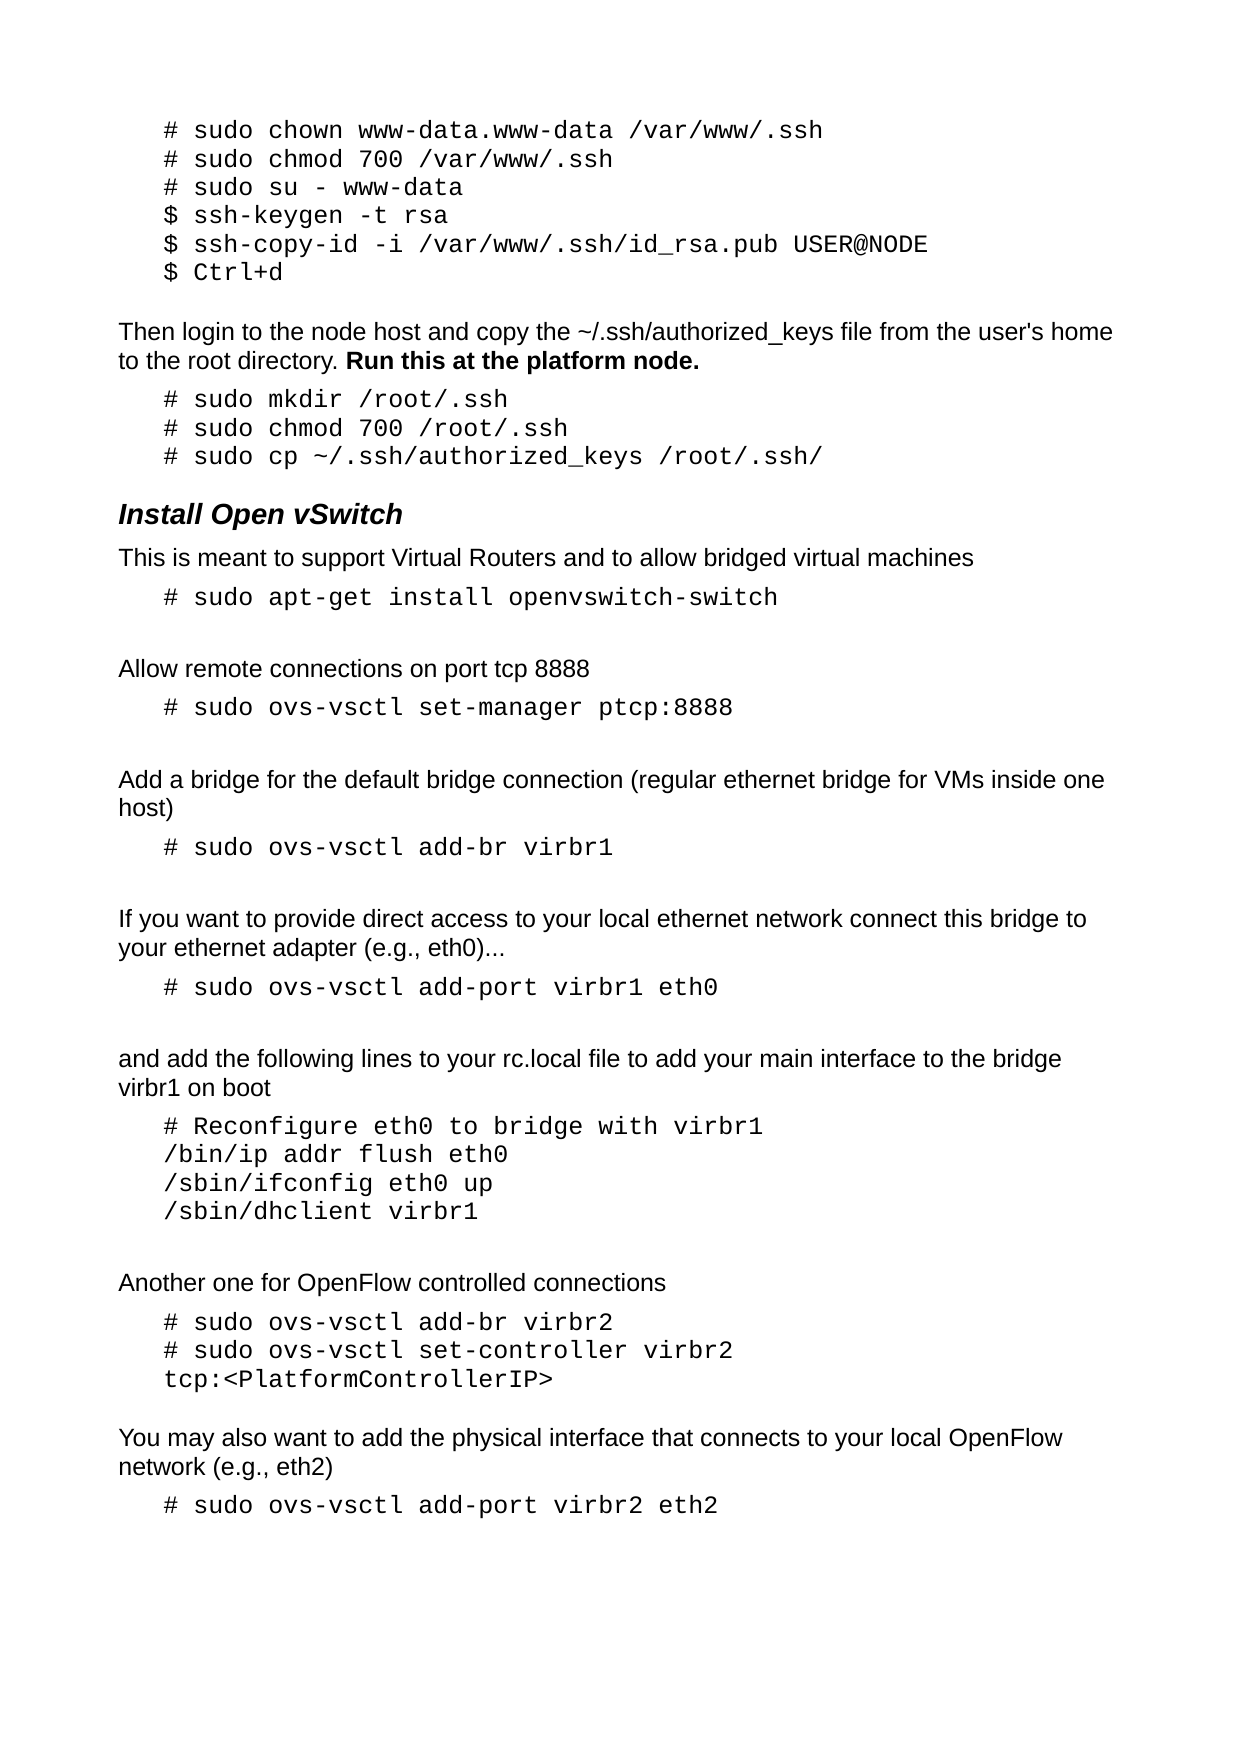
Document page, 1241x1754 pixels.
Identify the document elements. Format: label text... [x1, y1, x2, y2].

text and add the following lines to your rc.local file to add your main interface to the bridge virbr1 on boot [118, 1044, 1122, 1101]
text Another one for OpenFlow controlled connections [118, 1268, 1122, 1297]
text /bin/ip addr flush eth0 [163, 1142, 1122, 1170]
text Then login to the node host and copy the ~/.ssh/authorized_keys file from the user's home to the root directory. Run this at the platform node. [118, 317, 1122, 374]
text # sudo ovs-vsctl add-port virbr2 eth2 [163, 1493, 1122, 1521]
subtitle Install Open vSwitch [118, 497, 1122, 530]
text $ Ctrl+d [163, 260, 1122, 288]
text # sudo ovs-vsctl add-br virbr1 [163, 834, 1122, 863]
text # sudo apt-get install openvswitch-switch [163, 584, 1122, 612]
text # sudo ovs-vsctl set-manager ptcp:8888 [163, 695, 1122, 723]
text # sudo ovs-vsctl add-port virbr1 eth0 [163, 974, 1122, 1002]
text # sudo chmod 700 /var/www/.ssh [163, 146, 1122, 175]
text # sudo chmod 700 /root/.ssh [163, 415, 1122, 443]
text This is meant to support Virtual Routers and to allow bridged virtual machines [118, 543, 1122, 572]
text You may also want to add the physical interface that connects to your local OpenFlow network (e.g., eth2) [118, 1423, 1122, 1480]
text If you want to provide direct access to your local ethernet network connect this bridge to your ethernet adapter (e.g., eth0)... [118, 904, 1122, 962]
text /sbin/dhclient virbr1 [163, 1199, 1122, 1227]
text # sudo ovs-vsctl set-controller virbr2 tcp:<PlatformControllerIP> [163, 1338, 1122, 1394]
text # Reconfigure eth0 to bridge with virbr1 [163, 1114, 1122, 1142]
text # sudo chown www-data.www-data /var/www/.ssh [163, 118, 1122, 146]
text # sudo ovs-vsctl add-br virbr2 [163, 1309, 1122, 1338]
text $ ssh-keygen -t rsa [163, 203, 1122, 231]
text # sudo su - www-data [163, 175, 1122, 203]
text /sbin/ifconfig eth0 up [163, 1170, 1122, 1199]
text Add a bridge for the default bridge connection (regular ethernet bridge for VMs inside one host) [118, 764, 1122, 822]
text # sudo mkdir /root/.ssh [163, 387, 1122, 415]
text Allow remote connections on port tcp 8888 [118, 654, 1122, 682]
text $ ssh-copy-id -i /var/www/.ssh/id_rsa.pub USER@NODE [163, 231, 1122, 260]
text # sudo cp ~/.ssh/authorized_keys /root/.ssh/ [163, 443, 1122, 472]
